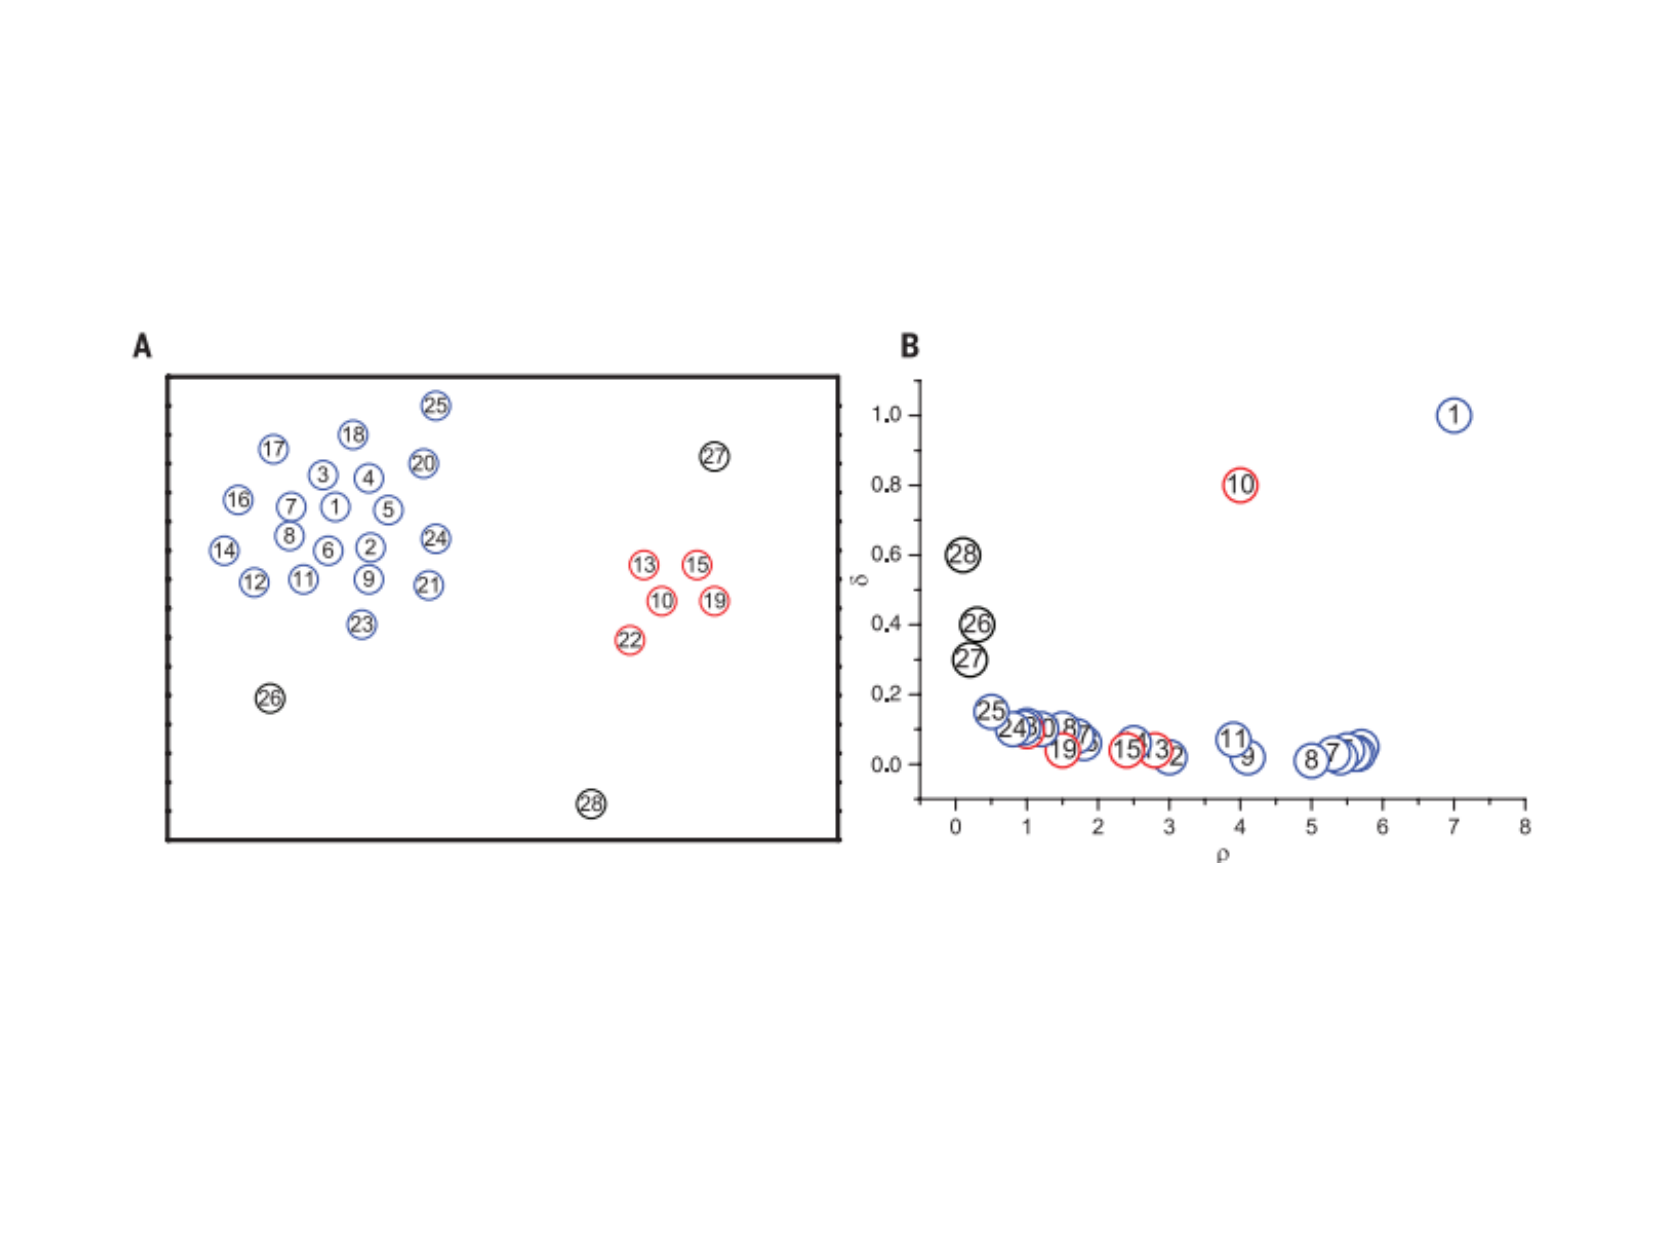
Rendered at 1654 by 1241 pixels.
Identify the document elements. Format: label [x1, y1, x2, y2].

picture [106, 308, 1595, 863]
